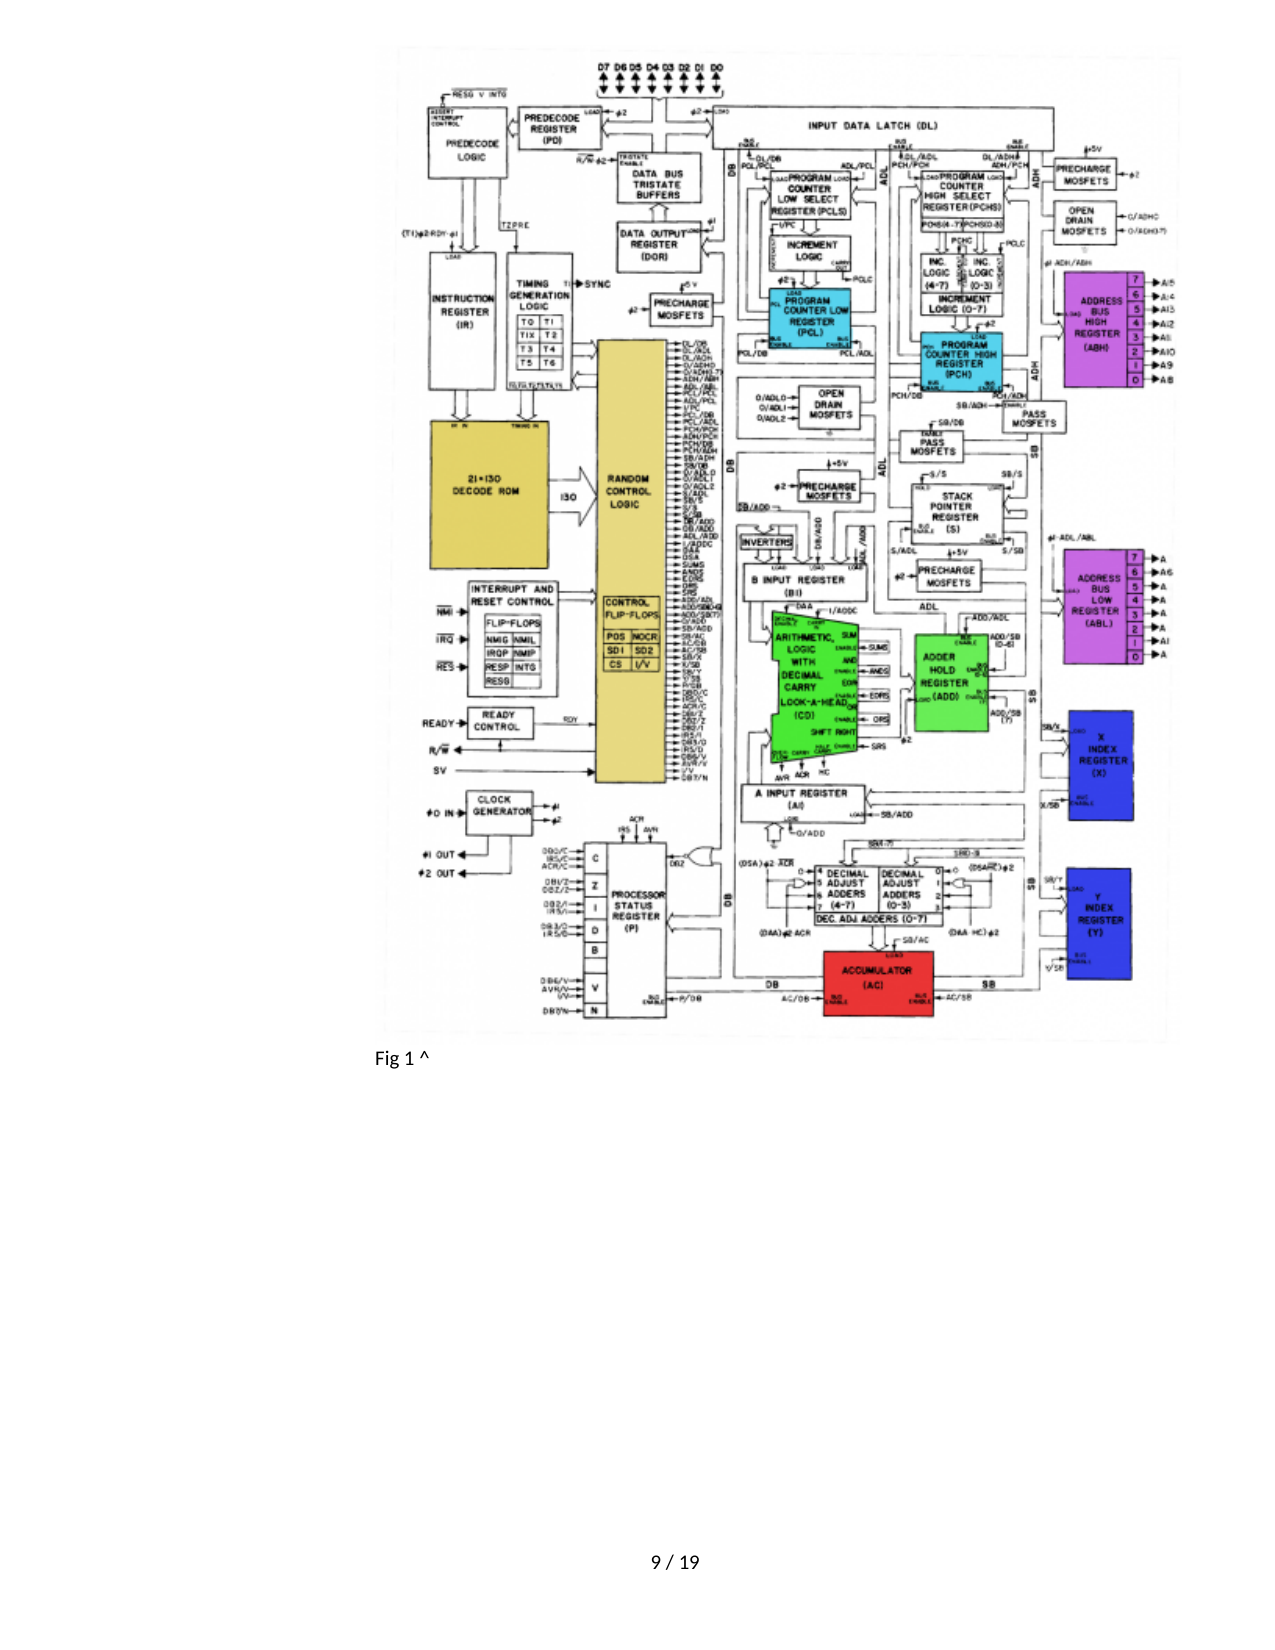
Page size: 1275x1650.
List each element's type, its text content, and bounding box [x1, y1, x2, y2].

picture [375, 45, 1183, 1045]
text Fig 1 ^ [375, 1045, 1200, 1070]
